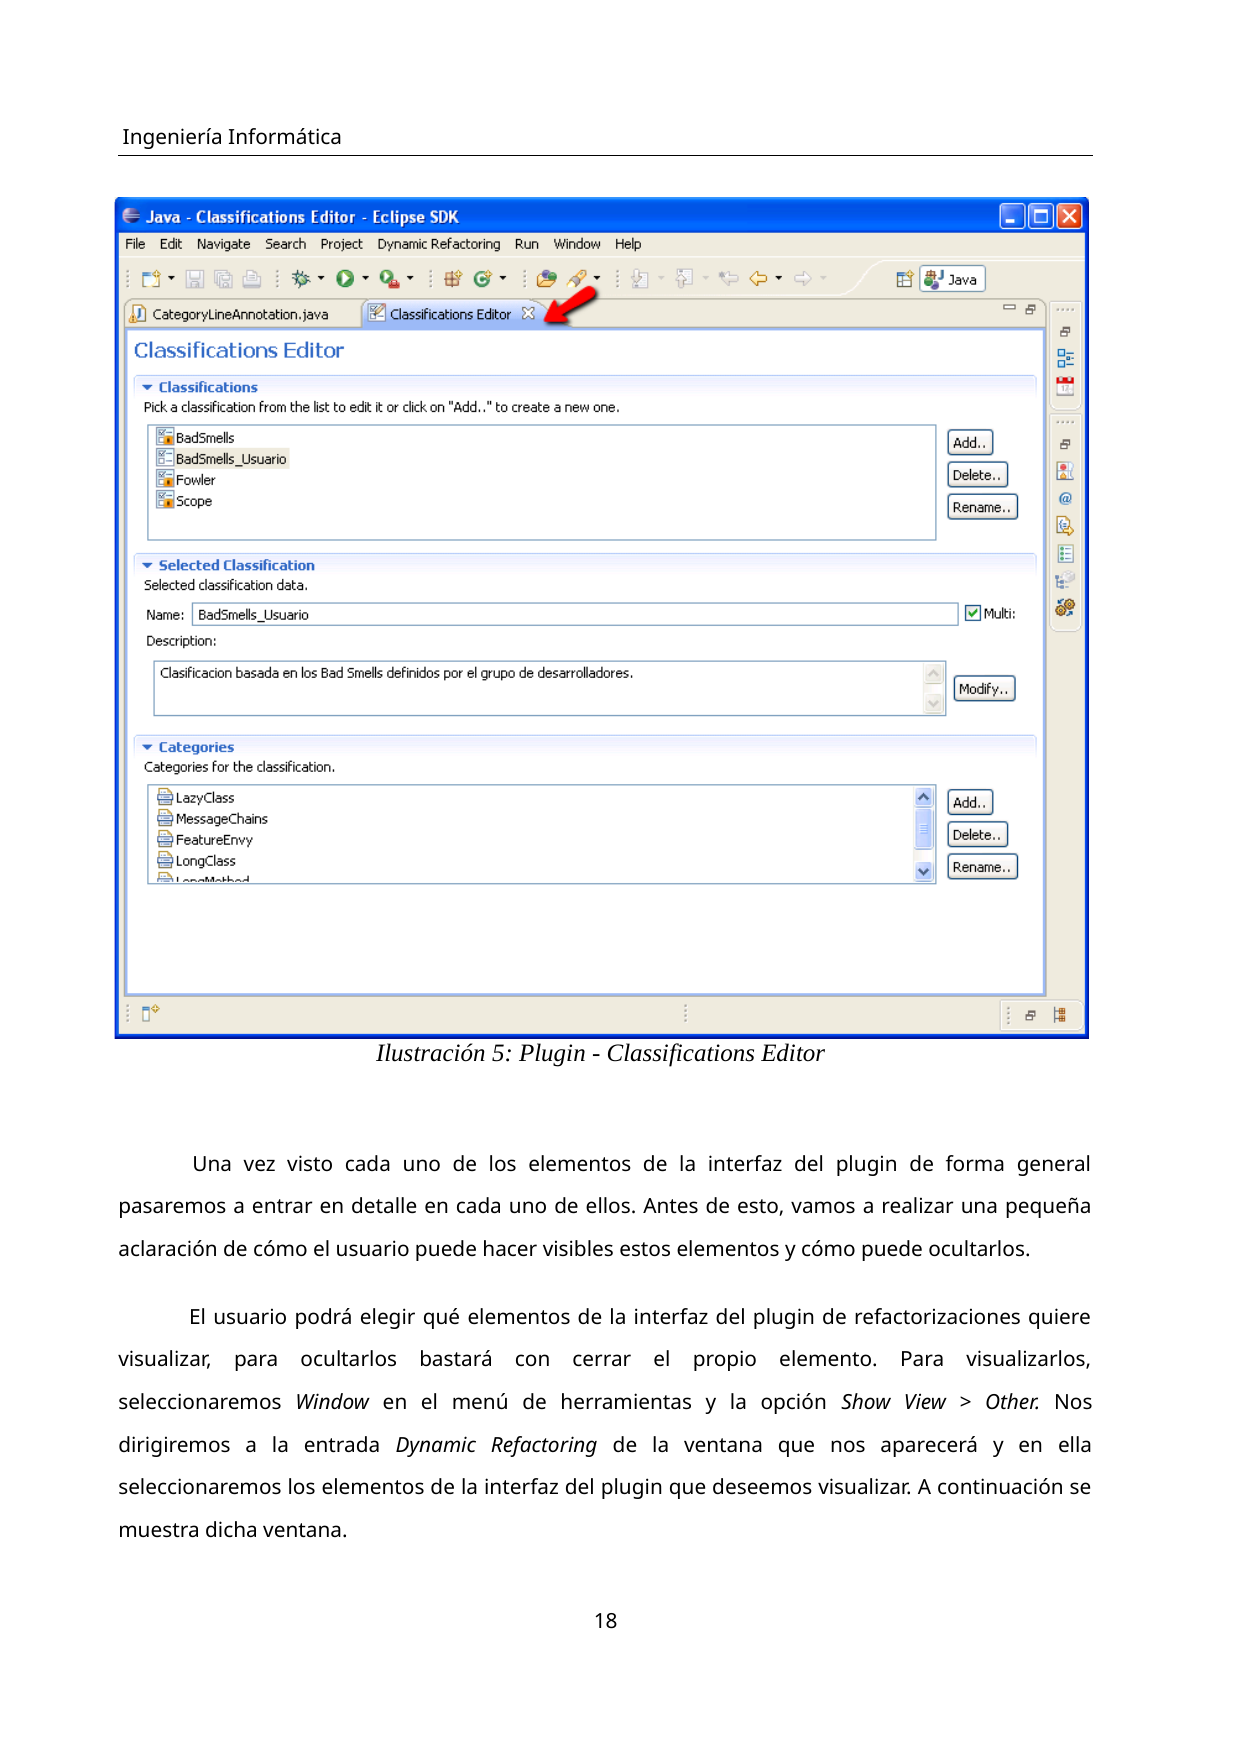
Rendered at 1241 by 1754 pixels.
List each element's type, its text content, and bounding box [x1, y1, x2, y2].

text El usuario podrá elegir qué elementos de la interfaz del plugin de refactorizaciones quiere visualizar, para ocultarlos bastará con cerrar el propio elemento. Para visualizarlos, seleccionaremos Window en el menú de herramientas y la opción Show View > Other. Nos dirigiremos a la entrada Dynamic Refactoring de la ventana que nos aparecerá y en ella seleccionaremos los elementos de la interfaz del plugin que deseemos visualizar. A continuación se muestra dicha ventana. [118, 1302, 1093, 1543]
text Una vez visto cada uno de los elementos de la interfaz del plugin de forma general pasaremos a entrar en detalle en cada uno de ellos. Antes de esto, vamos a realizar una pequeña aclaración de cómo el usuario puede hacer visibles estos elementos y cómo puede ocultarlos. [118, 1149, 1093, 1263]
picture [114, 197, 1089, 1039]
text Ilustración 5: Plugin - Classifications Editor [114, 1039, 1089, 1067]
